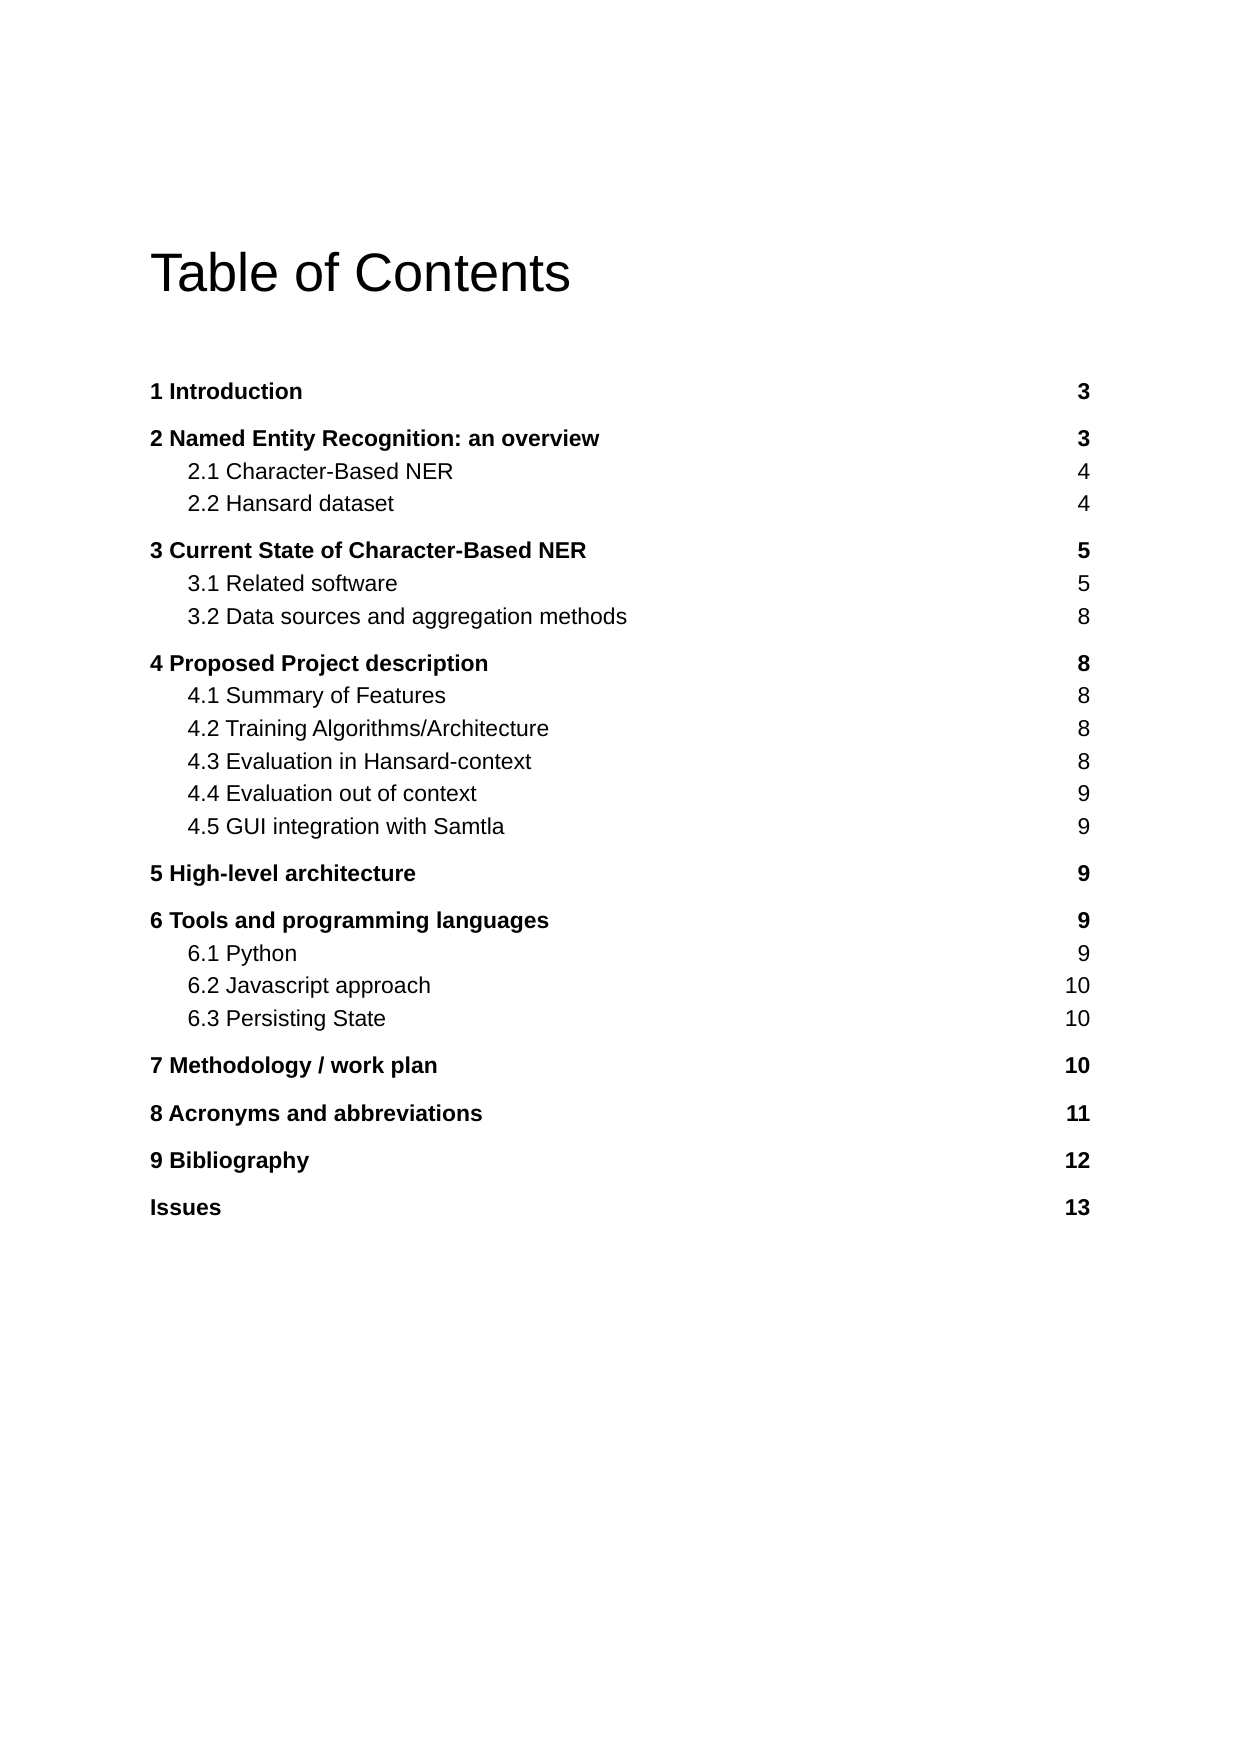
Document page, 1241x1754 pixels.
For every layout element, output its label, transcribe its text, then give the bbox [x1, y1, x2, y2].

text 6.3 Persisting State 10 [187, 1005, 1090, 1031]
text 7 Methodology / work plan 10 [150, 1052, 1090, 1079]
text 6.2 Javascript approach 10 [187, 972, 1090, 999]
text 2.1 Character-Based NER 4 [187, 458, 1090, 484]
text 3 Current State of Character-Based NER 5 [150, 537, 1090, 564]
text 4.5 GUI integration with Samtla 9 [187, 813, 1090, 839]
text 3.1 Related software 5 [187, 570, 1090, 596]
text 5 High-level architecture 9 [150, 860, 1090, 886]
text 6.1 Python 9 [187, 940, 1090, 966]
title Table of Contents [150, 241, 1090, 303]
text 4 Proposed Project description 8 [150, 650, 1090, 676]
text 2.2 Hansard dataset 4 [187, 490, 1090, 517]
text Issues 13 [150, 1194, 1090, 1220]
text 9 Bibliography 12 [150, 1147, 1090, 1173]
text 4.1 Summary of Features 8 [187, 682, 1090, 709]
text 1 Introduction 3 [150, 378, 1090, 404]
text 3.2 Data sources and aggregation methods 8 [187, 603, 1090, 629]
text 4.2 Training Algorithms/Architecture 8 [187, 715, 1090, 741]
text 4.4 Evaluation out of context 9 [187, 780, 1090, 807]
text 6 Tools and programming languages 9 [150, 907, 1090, 934]
text 4.3 Evaluation in Hansard-context 8 [187, 748, 1090, 774]
text 2 Named Entity Recognition: an overview 3 [150, 425, 1090, 451]
text 8 Acronyms and abbreviations 11 [150, 1099, 1090, 1126]
